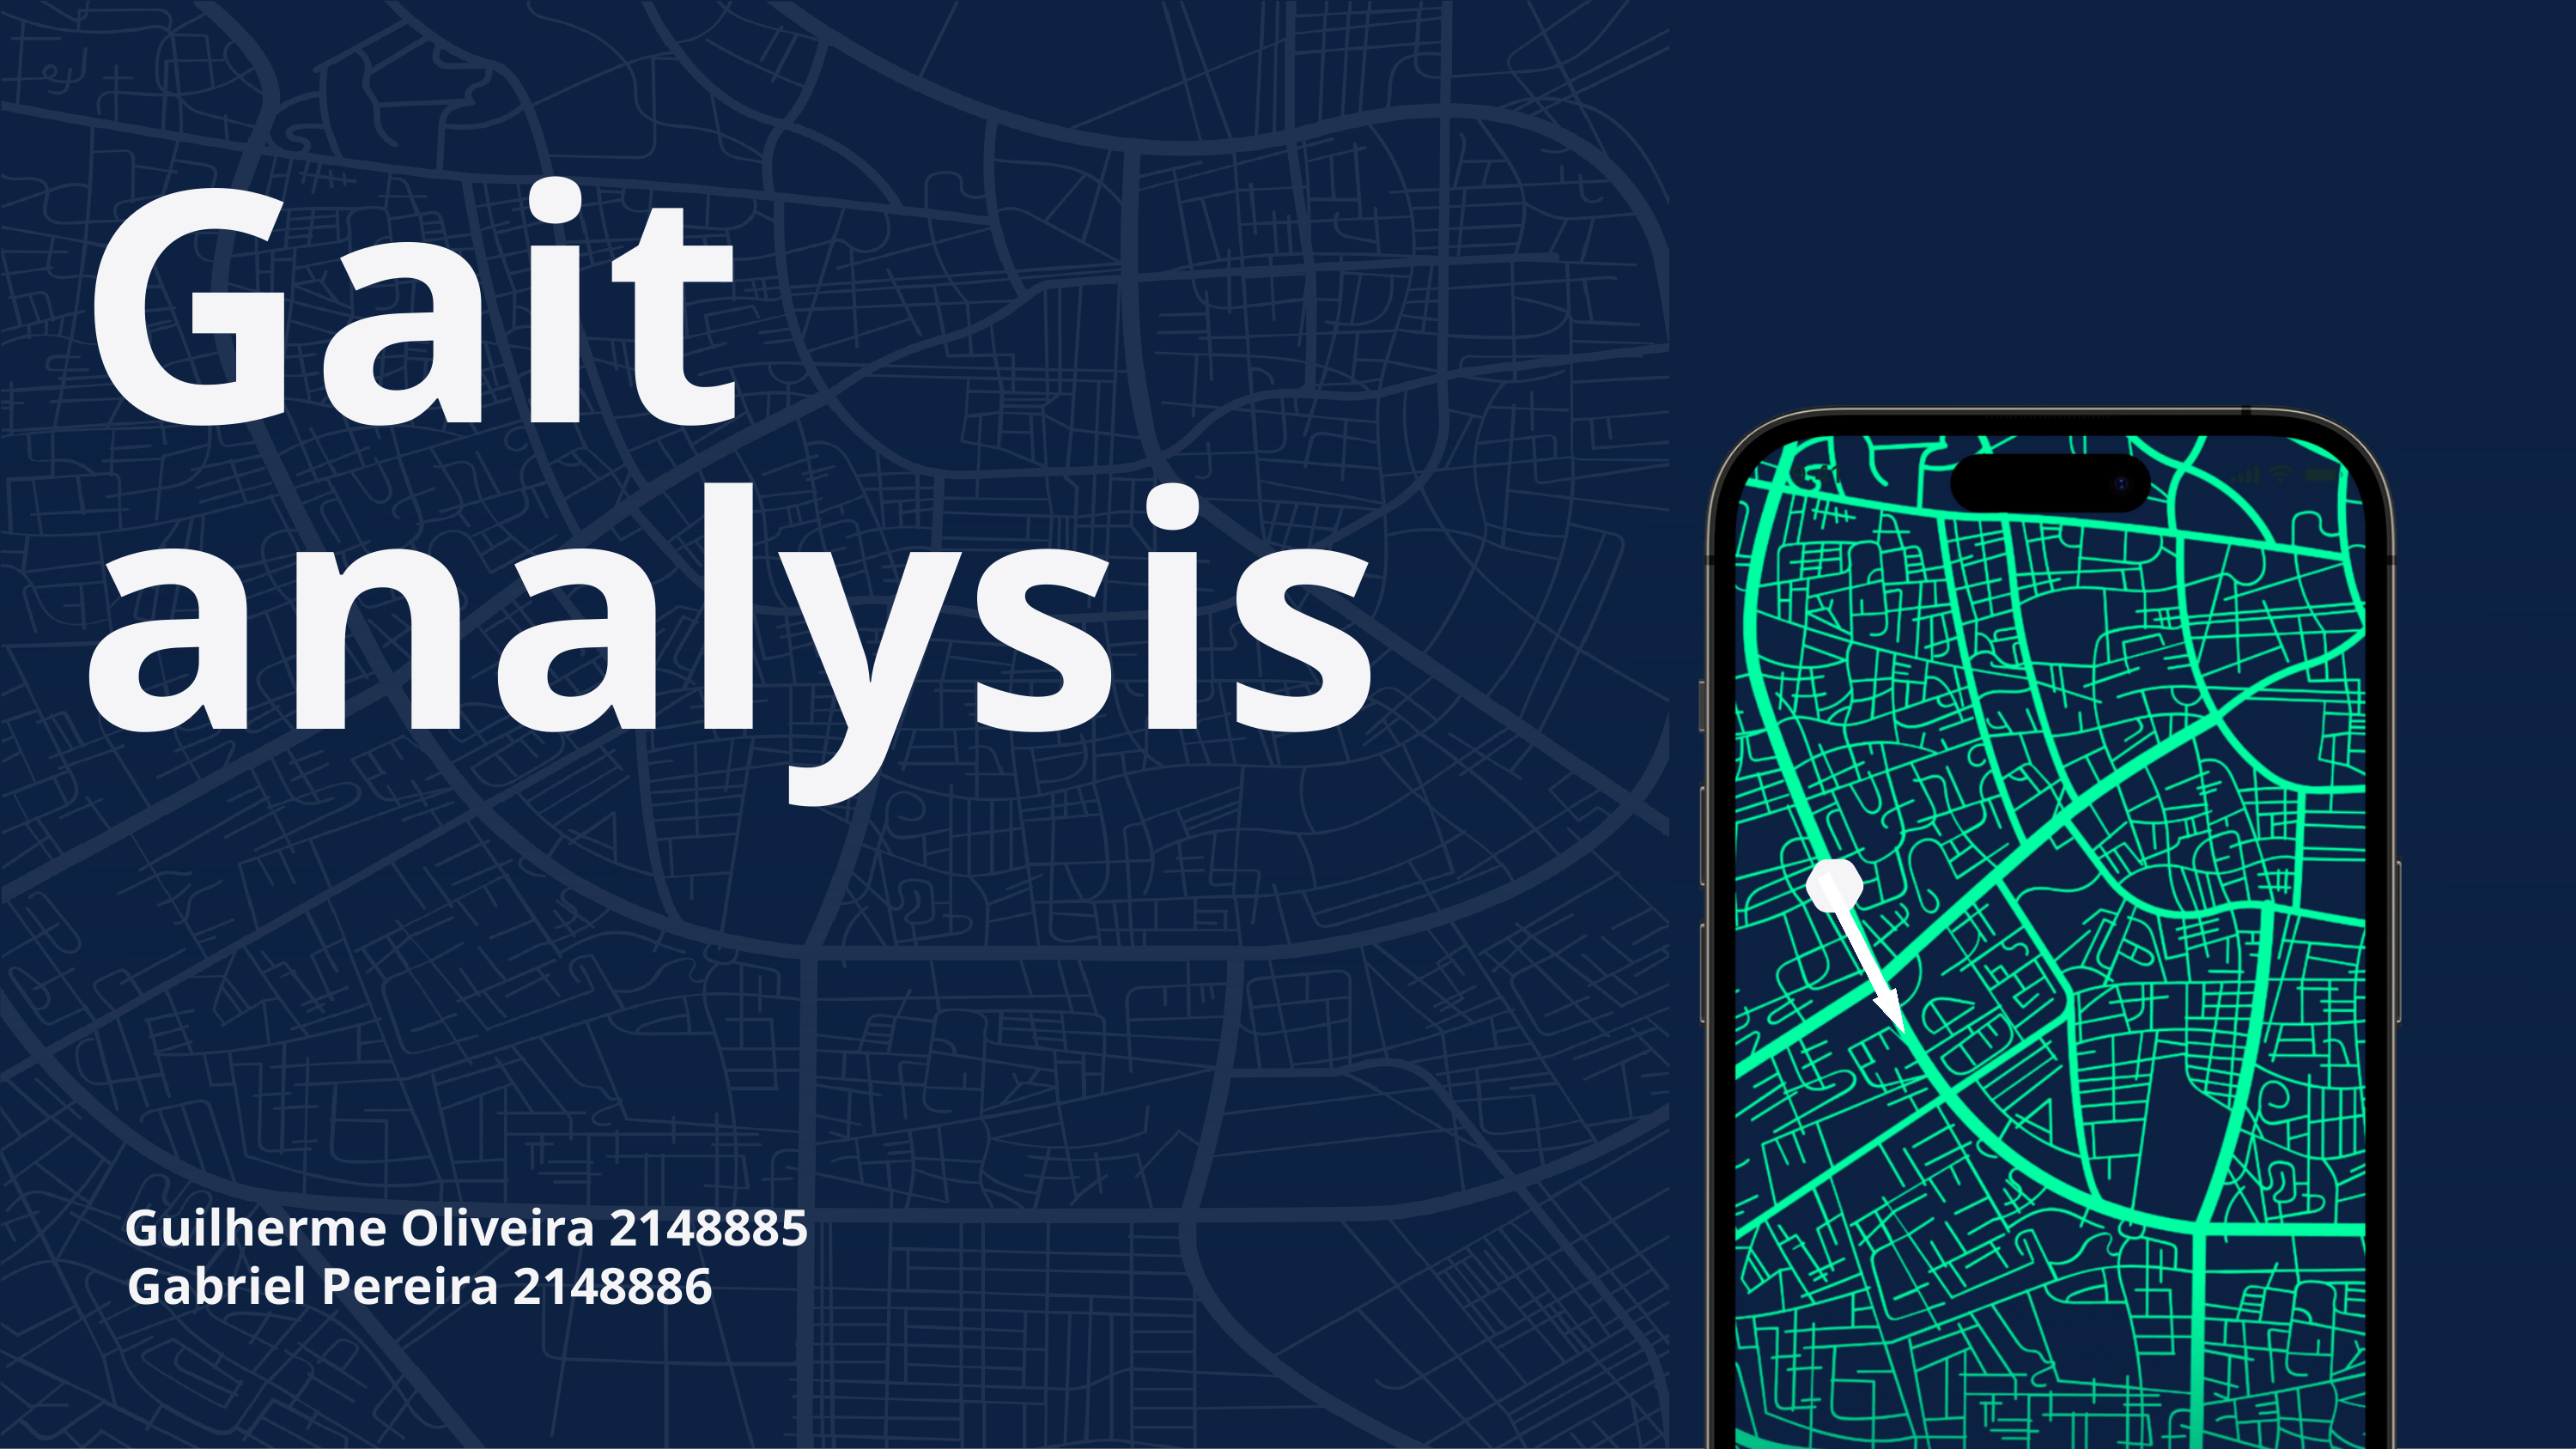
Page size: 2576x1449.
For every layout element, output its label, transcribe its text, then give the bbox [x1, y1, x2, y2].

text_box [1875, 1440, 1913, 1449]
text_box [2097, 1385, 2125, 1395]
text_box [2130, 1417, 2141, 1442]
text_box [2129, 1446, 2140, 1449]
text_box [1778, 1359, 1795, 1406]
text_box [2244, 1304, 2259, 1309]
text_box [2053, 1397, 2125, 1413]
text_box [1870, 1228, 1888, 1248]
text_box [2294, 1312, 2312, 1324]
text_box [2279, 1432, 2301, 1449]
text_box [1817, 1180, 1839, 1218]
text_box [1834, 1381, 1874, 1418]
text_box [1967, 1351, 1982, 1373]
text_box [1795, 1297, 1850, 1328]
text_box [1836, 1345, 1905, 1417]
text_box [1833, 1108, 1962, 1224]
text_box [1914, 1334, 1967, 1367]
text_box [1745, 1264, 1759, 1288]
text_box [1941, 1104, 2017, 1215]
text_box [2237, 1395, 2276, 1420]
text_box [2249, 1349, 2330, 1394]
text_box [2130, 1397, 2140, 1403]
text_box [2204, 1402, 2236, 1438]
text_box [2009, 1179, 2022, 1194]
text_box [1888, 1340, 1924, 1435]
text_box [2017, 1197, 2026, 1206]
text_box [1949, 1354, 1963, 1416]
text_box [1974, 1307, 2092, 1392]
text_box [1980, 1143, 1996, 1155]
text_box [1884, 1228, 1888, 1234]
text_box [1880, 1207, 1890, 1218]
text_box [1794, 1370, 1811, 1405]
text_box [2239, 1424, 2258, 1444]
text_box [2144, 1391, 2190, 1449]
text_box [2262, 1422, 2276, 1449]
text_box [1895, 1210, 2124, 1322]
text_box [1918, 1362, 1947, 1417]
text_box [1783, 1217, 1858, 1291]
text_box [1753, 1224, 1788, 1273]
text_box [2205, 1354, 2227, 1381]
text_box [1875, 1246, 1925, 1319]
text_box [2088, 1417, 2125, 1449]
text_box [2230, 1359, 2246, 1397]
text_box [2204, 1381, 2228, 1402]
text_box [1813, 1347, 1871, 1439]
text_box [2332, 1435, 2354, 1449]
text_box [2300, 1385, 2335, 1419]
text_box [1911, 1317, 1974, 1345]
text_box [2245, 1291, 2292, 1351]
text_box Gabriel Pereira 2148886 [126, 1241, 1555, 1314]
text_box [2075, 1417, 2084, 1449]
text_box [1737, 1312, 1813, 1426]
text_box [1769, 1192, 1827, 1266]
text_box [1856, 1310, 1875, 1325]
text_box Guilherme Oliveira 2148885 [111, 1185, 898, 1270]
text_box [2305, 1440, 2330, 1449]
text_box [1937, 1267, 1965, 1294]
text_box [1813, 1277, 1863, 1300]
text_box [2243, 1287, 2264, 1302]
text_box [2203, 1434, 2257, 1449]
text_box [0, 0, 2576, 1449]
text_box [1966, 1328, 2007, 1373]
text_box [2048, 1271, 2104, 1302]
text_box [1927, 1418, 1962, 1436]
text_box [2130, 1390, 2139, 1393]
text_box [2270, 1273, 2299, 1289]
text_box [1738, 1445, 1747, 1449]
text_box [2031, 1267, 2141, 1386]
text_box [2279, 1391, 2298, 1417]
text_box [1918, 1439, 1928, 1449]
text_box [2303, 1422, 2329, 1439]
text_box [1966, 1395, 2026, 1449]
text_box [2031, 1397, 2071, 1449]
text_box [1816, 1330, 1881, 1347]
text_box [1813, 1433, 1871, 1449]
text_box [1967, 1375, 2014, 1393]
text_box [2006, 1191, 2085, 1224]
text_box [1875, 1417, 1911, 1439]
text_box [1891, 1161, 2006, 1266]
text_box [2144, 1418, 2148, 1443]
text_box [1996, 1294, 2049, 1360]
text_box [1886, 1217, 1905, 1240]
text_box [2281, 1421, 2300, 1434]
text_box [1751, 1255, 1765, 1278]
text_box [1850, 1222, 1933, 1340]
text_box [2293, 1284, 2336, 1325]
text_box Gait analysis [76, 177, 1699, 1170]
text_box [2240, 1311, 2258, 1321]
text_box [1856, 1293, 1869, 1307]
text_box [2171, 1410, 2189, 1449]
text_box [1930, 1439, 1962, 1449]
text_box [2130, 1407, 2140, 1413]
text_box [1861, 1215, 1879, 1240]
